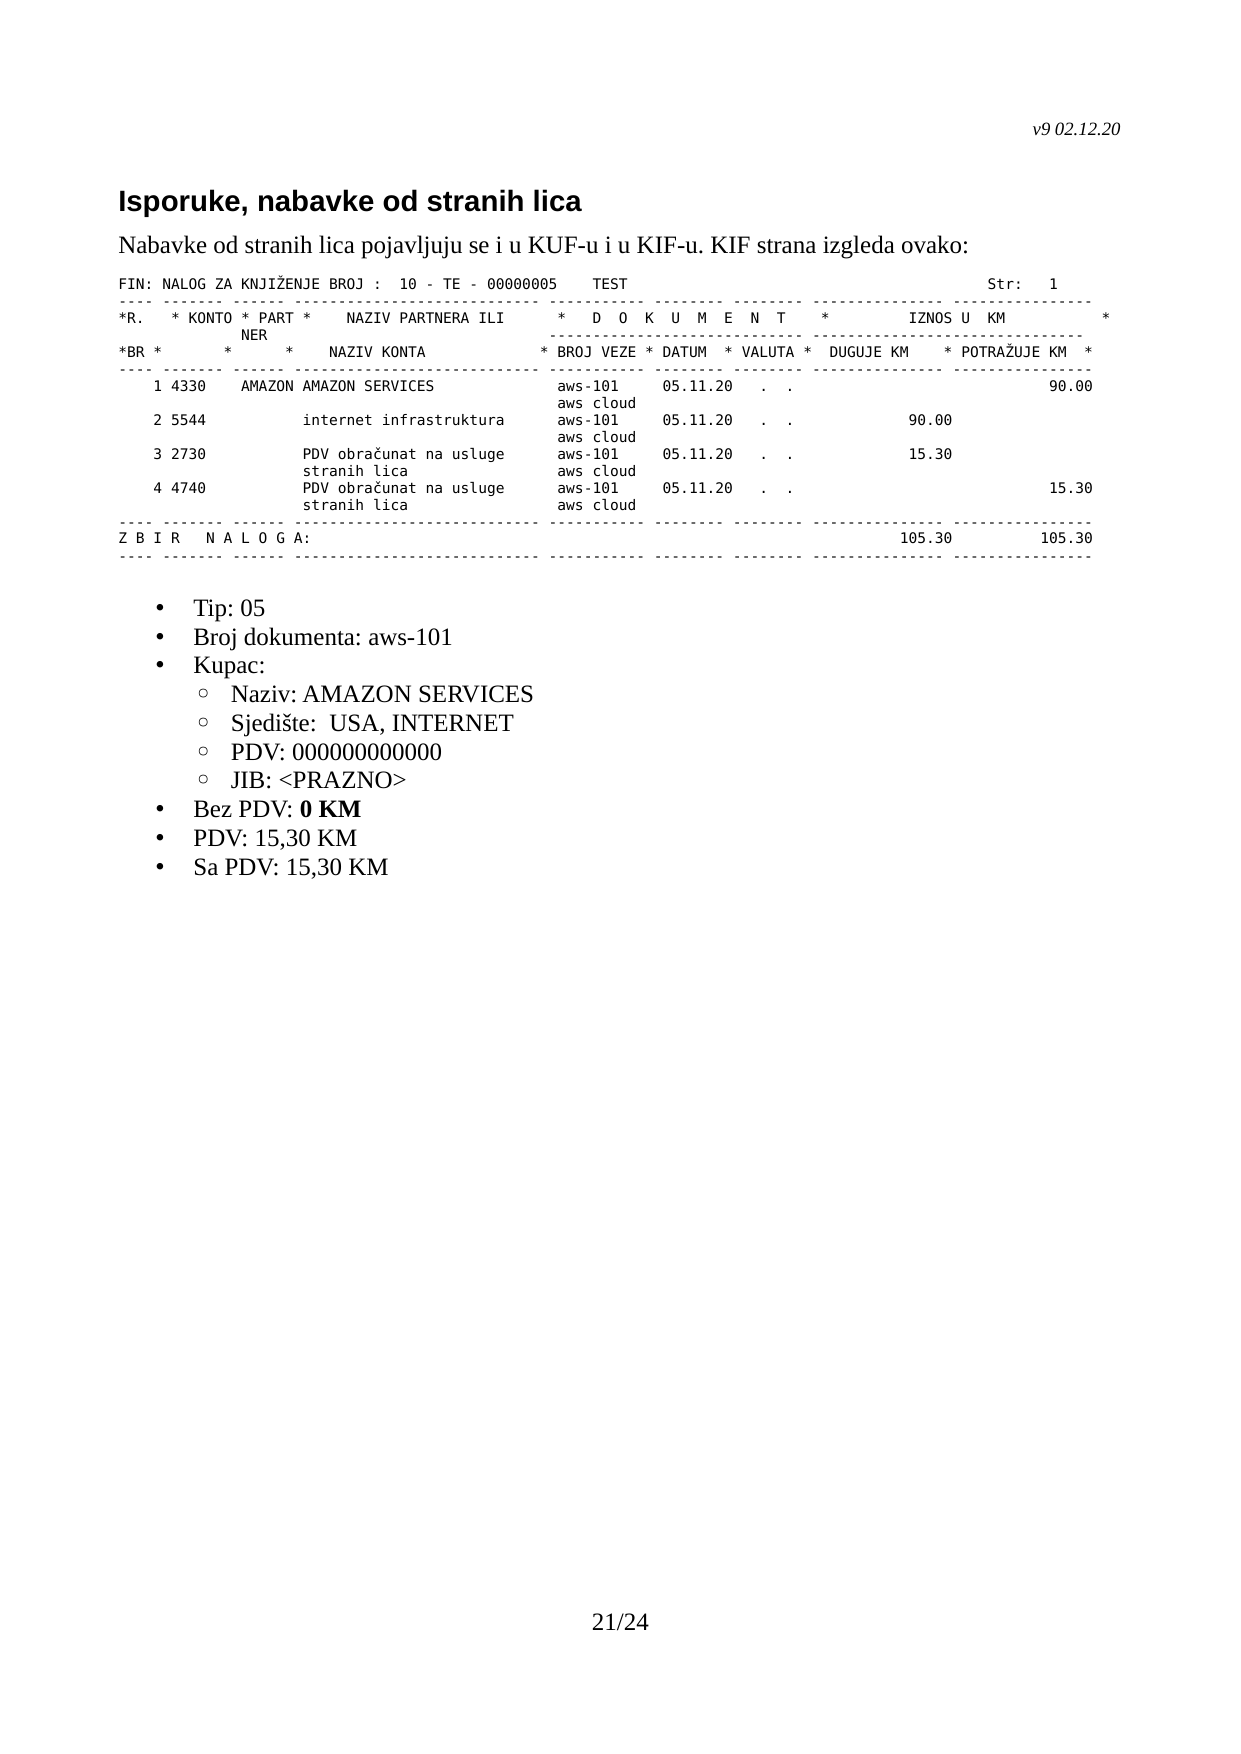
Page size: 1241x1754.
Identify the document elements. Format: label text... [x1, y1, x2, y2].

text *BR * * * NAZIV KONTA * BROJ VEZE * DATUM * VALUTA * DUGUJE KM * POTRAŽUJE KM * [118, 344, 1122, 361]
text aws cloud [118, 428, 1122, 446]
text Z B I R N A L O G A: 105.30 105.30 [118, 530, 1122, 547]
text ---- ------- ------ ---------------------------- ----------- -------- -------- --------------- ---------------- [118, 361, 1122, 378]
text stranih lica aws cloud [118, 462, 1122, 479]
text *R. * KONTO * PART * NAZIV PARTNERA ILI * D O K U M E N T * IZNOS U KM * [118, 310, 1122, 327]
list Sa PDV: 15,30 KM [156, 852, 1122, 881]
text aws cloud [118, 394, 1122, 412]
list Tip: 05 [156, 593, 1122, 622]
text ---- ------- ------ ---------------------------- ----------- -------- -------- --------------- ---------------- [118, 547, 1122, 564]
list PDV: 15,30 KM [156, 823, 1122, 852]
list Sjedište: USA, INTERNET [193, 708, 1122, 737]
text 2 5544 internet infrastruktura aws-101 05.11.20 . . 90.00 [118, 412, 1122, 428]
text ---- ------- ------ ---------------------------- ----------- -------- -------- --------------- ---------------- [118, 293, 1122, 310]
list JIB: <PRAZNO> [193, 766, 1122, 794]
text 3 2730 PDV obračunat na usluge aws-101 05.11.20 . . 15.30 [118, 446, 1122, 462]
text NER ----------------------------- ------------------------------- [118, 327, 1122, 344]
text stranih lica aws cloud [118, 496, 1122, 513]
text 4 4740 PDV obračunat na usluge aws-101 05.11.20 . . 15.30 [118, 479, 1122, 496]
list Bez PDV: 0 KM [156, 794, 1122, 823]
text FIN: NALOG ZA KNJIŽENJE BROJ : 10 - TE - 00000005 TEST Str: 1 [118, 276, 1122, 293]
text ---- ------- ------ ---------------------------- ----------- -------- -------- --------------- ---------------- [118, 513, 1122, 530]
text Nabavke od stranih lica pojavljuju se i u KUF-u i u KIF-u. KIF strana izgleda ovako: [118, 230, 1122, 259]
list Kupac: [156, 651, 1122, 679]
list Broj dokumenta: aws-101 [156, 622, 1122, 651]
text 1 4330 AMAZON AMAZON SERVICES aws-101 05.11.20 . . 90.00 [118, 378, 1122, 394]
list PDV: 000000000000 [193, 737, 1122, 766]
list Naziv: AMAZON SERVICES [193, 679, 1122, 708]
subtitle Isporuke, nabavke od stranih lica [118, 184, 1122, 217]
